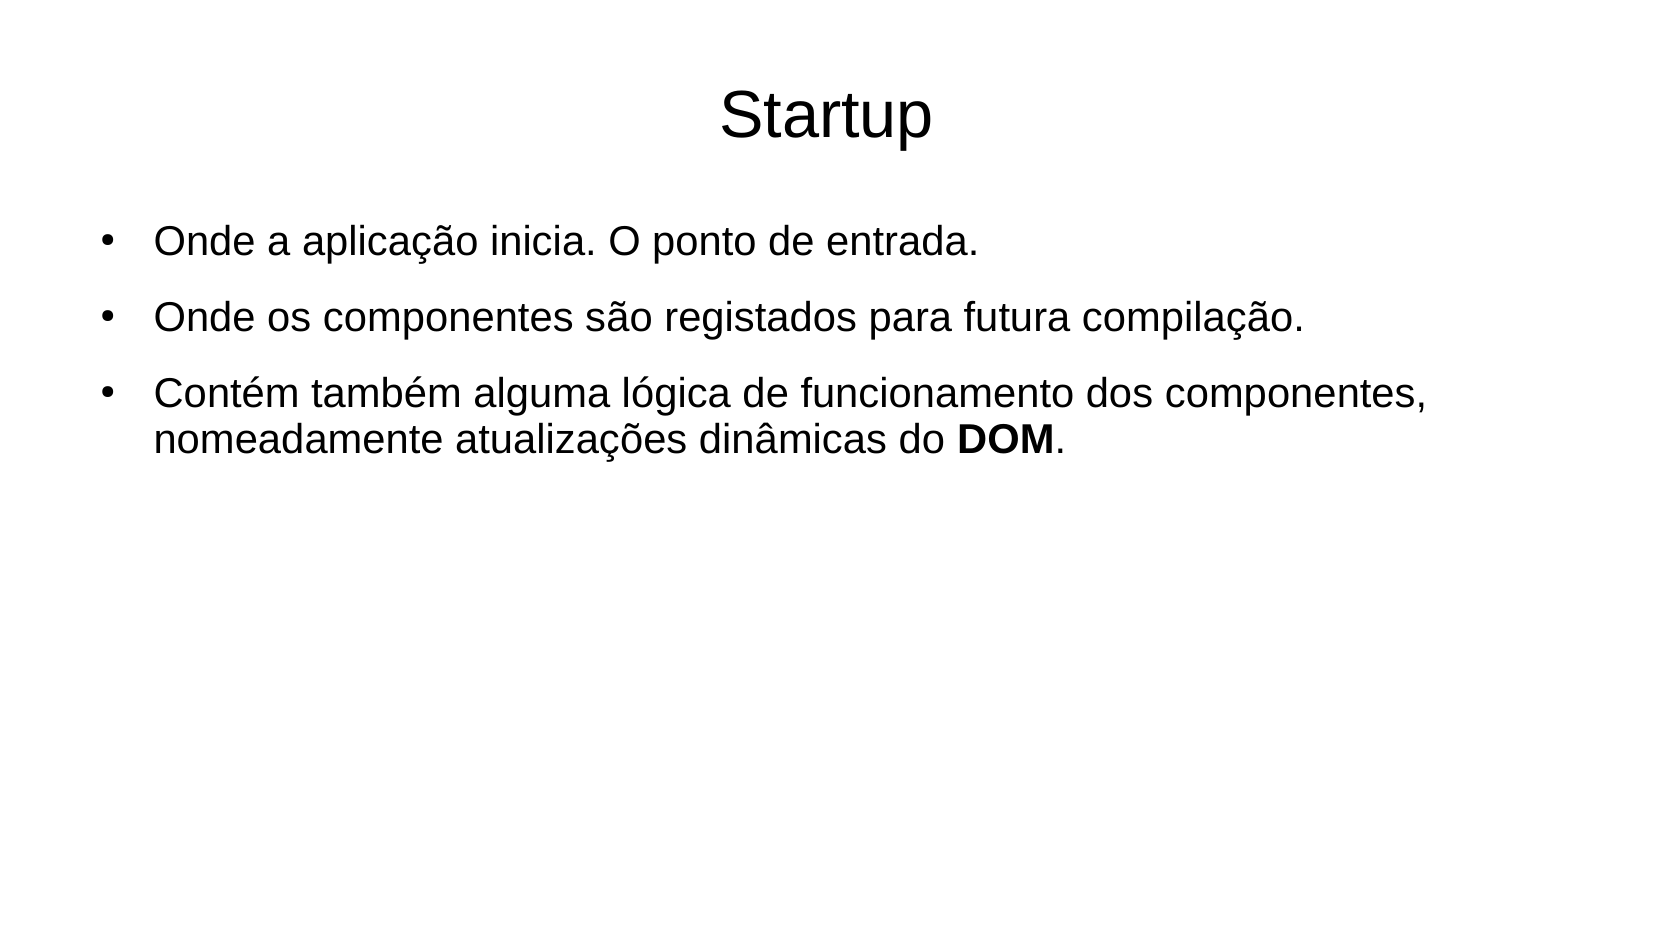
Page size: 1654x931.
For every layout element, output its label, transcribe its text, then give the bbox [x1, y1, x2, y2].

list Onde a aplicação inicia. O ponto de entrada. Onde os componentes são registados para futura compilação. Contém também alguma lógica de funcionamento dos componentes, nomeadamente atualizações dinâmicas do DOM. [82, 217, 1571, 758]
title Startup [82, 37, 1571, 193]
